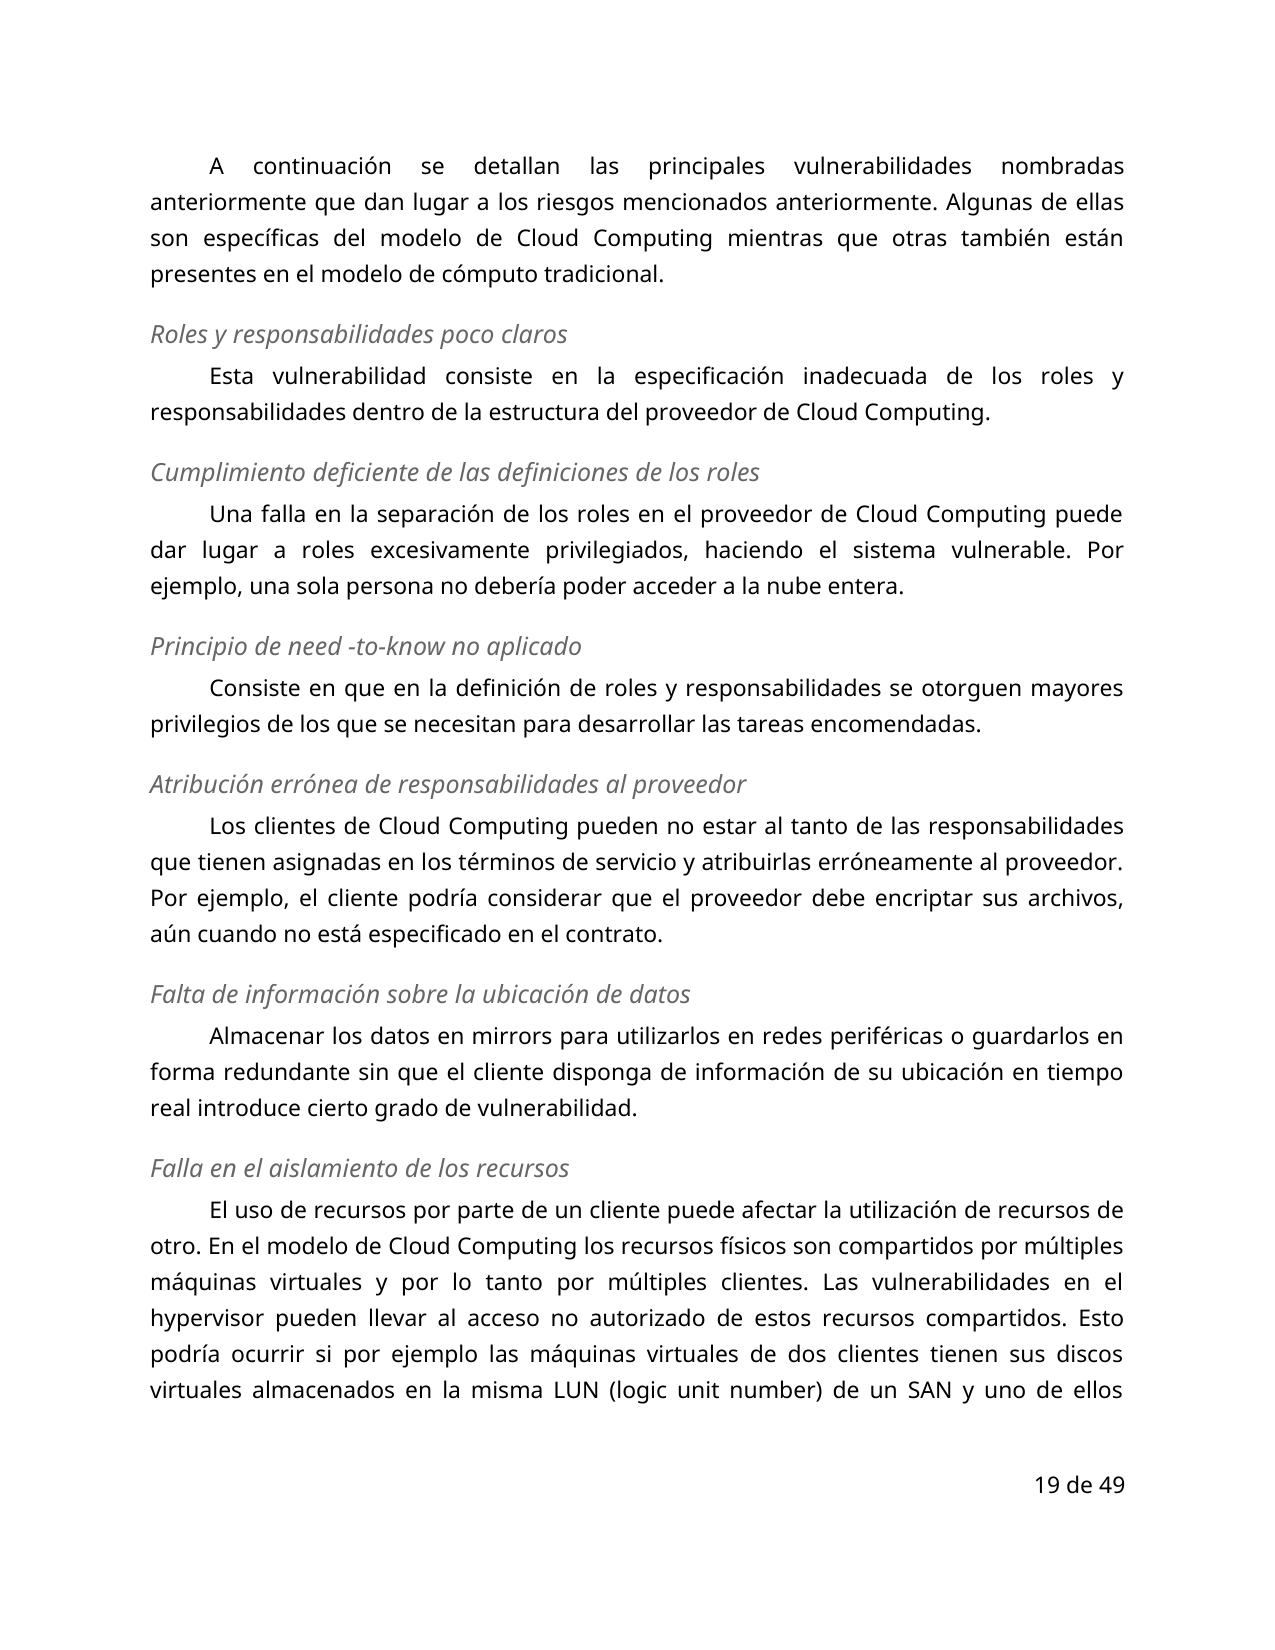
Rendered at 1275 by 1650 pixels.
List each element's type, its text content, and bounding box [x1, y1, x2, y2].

subtitle Falta de información sobre la ubicación de datos [150, 977, 1125, 1011]
text Los clientes de Cloud Computing pueden no estar al tanto de las responsabilidades que tienen asignadas en los términos de servicio y atribuirlas erróneamente al proveedor. Por ejemplo, el cliente podría considerar que el proveedor debe encriptar sus archivos, aún cuando no está especificado en el contrato. [150, 810, 1125, 949]
subtitle Principio de need -to-know no aplicado [150, 629, 1125, 663]
text El uso de recursos por parte de un cliente puede afectar la utilización de recursos de otro. En el modelo de Cloud Computing los recursos físicos son compartidos por múltiples máquinas virtuales y por lo tanto por múltiples clientes. Las vulnerabilidades en el hypervisor pueden llevar al acceso no autorizado de estos recursos compartidos. Esto podría ocurrir si por ejemplo las máquinas virtuales de dos clientes tienen sus discos virtuales almacenados en la misma LUN (logic unit number) de un SAN y uno de ellos [150, 1194, 1125, 1405]
subtitle Cumplimiento deficiente de las definiciones de los roles [150, 455, 1125, 489]
subtitle Atribución errónea de responsabilidades al proveedor [150, 767, 1125, 801]
subtitle Roles y responsabilidades poco claros [150, 317, 1125, 351]
text Consiste en que en la definición de roles y responsabilidades se otorguen mayores privilegios de los que se necesitan para desarrollar las tareas encomendadas. [150, 672, 1125, 739]
text Esta vulnerabilidad consiste en la especificación inadecuada de los roles y responsabilidades dentro de la estructura del proveedor de Cloud Computing. [150, 360, 1125, 427]
text A continuación se detallan las principales vulnerabilidades nombradas anteriormente que dan lugar a los riesgos mencionados anteriormente. Algunas de ellas son específicas del modelo de Cloud Computing mientras que otras también están presentes en el modelo de cómputo tradicional. [150, 150, 1125, 289]
text Almacenar los datos en mirrors para utilizarlos en redes periféricas o guardarlos en forma redundante sin que el cliente disponga de información de su ubicación en tiempo real introduce cierto grado de vulnerabilidad. [150, 1020, 1125, 1123]
subtitle Falla en el aislamiento de los recursos [150, 1151, 1125, 1185]
text Una falla en la separación de los roles en el proveedor de Cloud Computing puede dar lugar a roles excesivamente privilegiados, haciendo el sistema vulnerable. Por ejemplo, una sola persona no debería poder acceder a la nube entera. [150, 498, 1125, 601]
